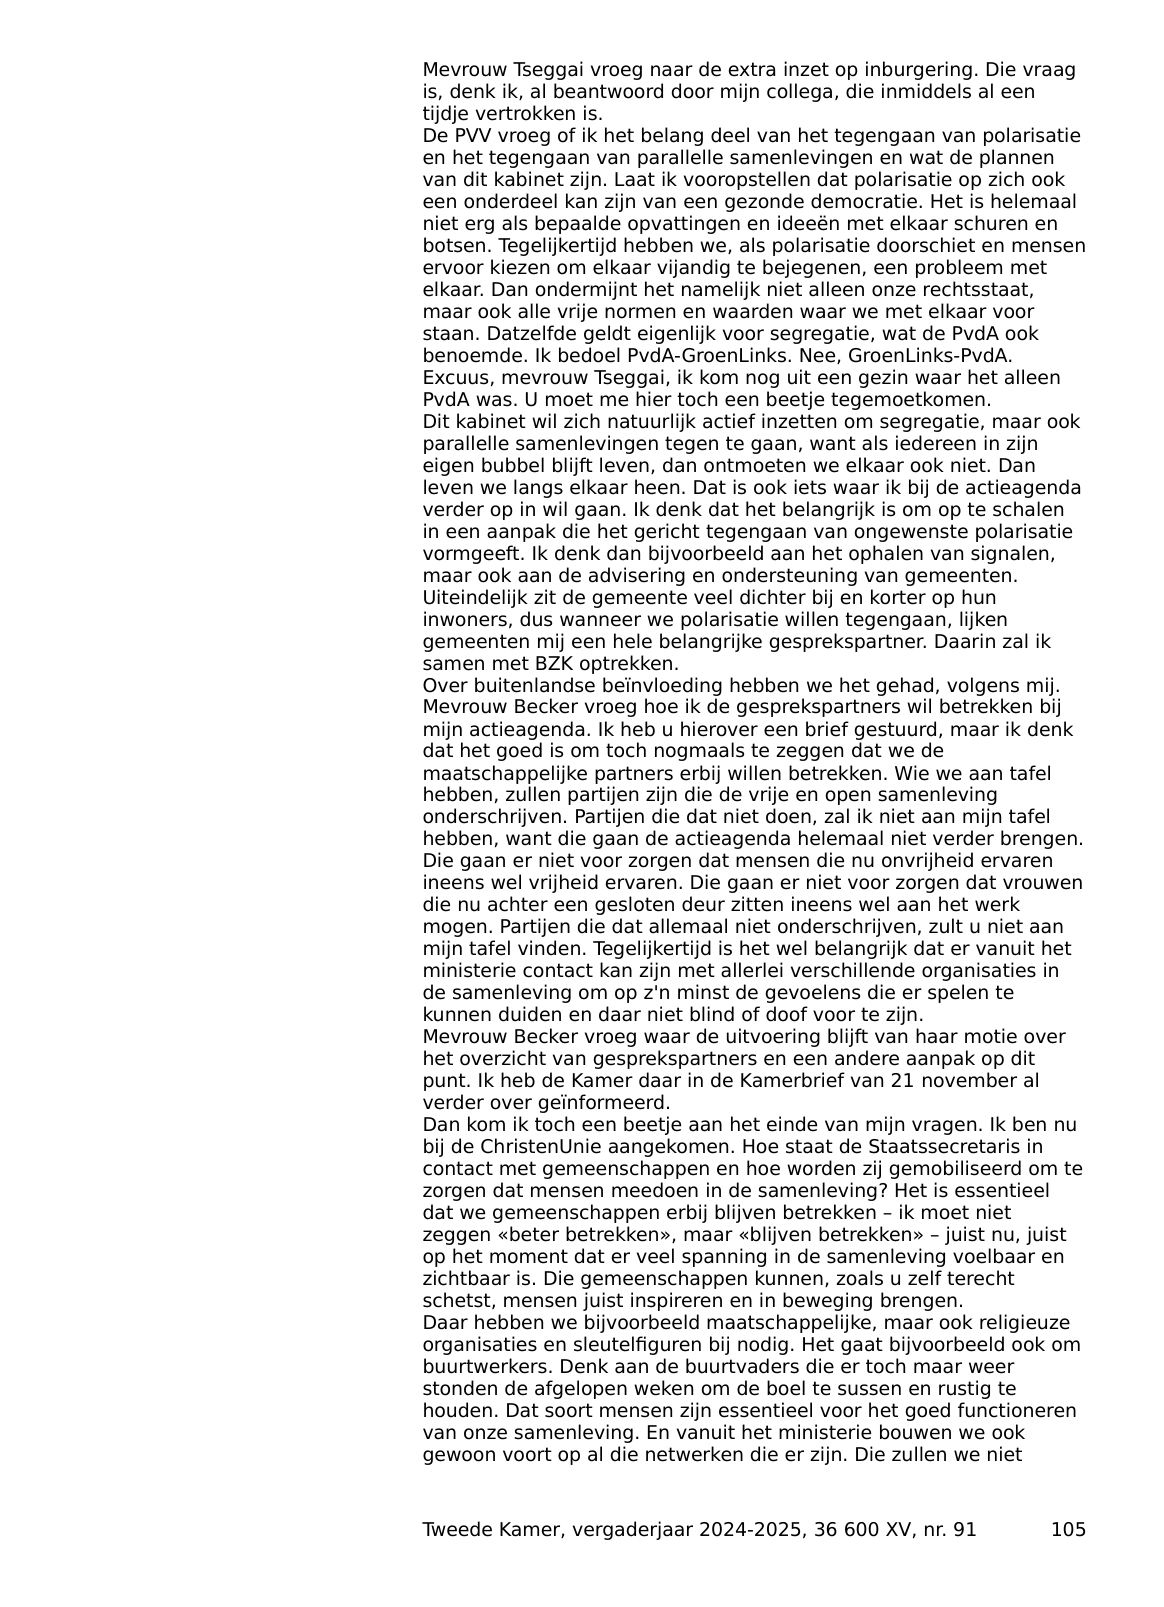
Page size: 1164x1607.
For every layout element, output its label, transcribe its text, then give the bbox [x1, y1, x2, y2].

text Dit kabinet wil zich natuurlijk actief inzetten om segregatie, maar ook parallelle samenlevingen tegen te gaan, want als iedereen in zijn eigen bubbel blijft leven, dan ontmoeten we elkaar ook niet. Dan leven we langs elkaar heen. Dat is ook iets waar ik bij de actieagenda verder op in wil gaan. Ik denk dat het belangrijk is om op te schalen in een aanpak die het gericht tegengaan van ongewenste polarisatie vormgeeft. Ik denk dan bijvoorbeeld aan het ophalen van signalen, maar ook aan de advisering en ondersteuning van gemeenten. Uiteindelijk zit de gemeente veel dichter bij en korter op hun inwoners, dus wanneer we polarisatie willen tegengaan, lijken gemeenten mij een hele belangrijke gesprekspartner. Daarin zal ik samen met BZK optrekken. [422, 411, 1087, 674]
text Mevrouw Becker vroeg waar de uitvoering blijft van haar motie over het overzicht van gesprekspartners en een andere aanpak op dit punt. Ik heb de Kamer daar in de Kamerbrief van 21 november al verder over geïnformeerd. [422, 1026, 1087, 1114]
text De PVV vroeg of ik het belang deel van het tegengaan van polarisatie en het tegengaan van parallelle samenlevingen en wat de plannen van dit kabinet zijn. Laat ik vooropstellen dat polarisatie op zich ook een onderdeel kan zijn van een gezonde democratie. Het is helemaal niet erg als bepaalde opvattingen en ideeën met elkaar schuren en botsen. Tegelijkertijd hebben we, als polarisatie doorschiet en mensen ervoor kiezen om elkaar vijandig te bejegenen, een probleem met elkaar. Dan ondermijnt het namelijk niet alleen onze rechtsstaat, maar ook alle vrije normen en waarden waar we met elkaar voor staan. Datzelfde geldt eigenlijk voor segregatie, wat de PvdA ook benoemde. Ik bedoel PvdA-GroenLinks. Nee, GroenLinks-PvdA. Excuus, mevrouw Tseggai, ik kom nog uit een gezin waar het alleen PvdA was. U moet me hier toch een beetje tegemoetkomen. [422, 125, 1087, 411]
text Over buitenlandse beïnvloeding hebben we het gehad, volgens mij. Mevrouw Becker vroeg hoe ik de gesprekspartners wil betrekken bij mijn actieagenda. Ik heb u hierover een brief gestuurd, maar ik denk dat het goed is om toch nogmaals te zeggen dat we de maatschappelijke partners erbij willen betrekken. Wie we aan tafel hebben, zullen partijen zijn die de vrije en open samenleving onderschrijven. Partijen die dat niet doen, zal ik niet aan mijn tafel hebben, want die gaan de actieagenda helemaal niet verder brengen. Die gaan er niet voor zorgen dat mensen die nu onvrijheid ervaren ineens wel vrijheid ervaren. Die gaan er niet voor zorgen dat vrouwen die nu achter een gesloten deur zitten ineens wel aan het werk mogen. Partijen die dat allemaal niet onderschrijven, zult u niet aan mijn tafel vinden. Tegelijkertijd is het wel belangrijk dat er vanuit het ministerie contact kan zijn met allerlei verschillende organisaties in de samenleving om op z'n minst de gevoelens die er spelen te kunnen duiden en daar niet blind of doof voor te zijn. [422, 674, 1087, 1026]
text Mevrouw Tseggai vroeg naar de extra inzet op inburgering. Die vraag is, denk ik, al beantwoord door mijn collega, die inmiddels al een tijdje vertrokken is. [422, 59, 1087, 125]
text Dan kom ik toch een beetje aan het einde van mijn vragen. Ik ben nu bij de ChristenUnie aangekomen. Hoe staat de Staatssecretaris in contact met gemeenschappen en hoe worden zij gemobiliseerd om te zorgen dat mensen meedoen in de samenleving? Het is essentieel dat we gemeenschappen erbij blijven betrekken – ik moet niet zeggen «beter betrekken», maar «blijven betrekken» – juist nu, juist op het moment dat er veel spanning in de samenleving voelbaar en zichtbaar is. Die gemeenschappen kunnen, zoals u zelf terecht schetst, mensen juist inspireren en in beweging brengen. [422, 1114, 1087, 1312]
text Daar hebben we bijvoorbeeld maatschappelijke, maar ook religieuze organisaties en sleutelfiguren bij nodig. Het gaat bijvoorbeeld ook om buurtwerkers. Denk aan de buurtvaders die er toch maar weer stonden de afgelopen weken om de boel te sussen en rustig te houden. Dat soort mensen zijn essentieel voor het goed functioneren van onze samenleving. En vanuit het ministerie bouwen we ook gewoon voort op al die netwerken die er zijn. Die zullen we niet [422, 1312, 1087, 1466]
